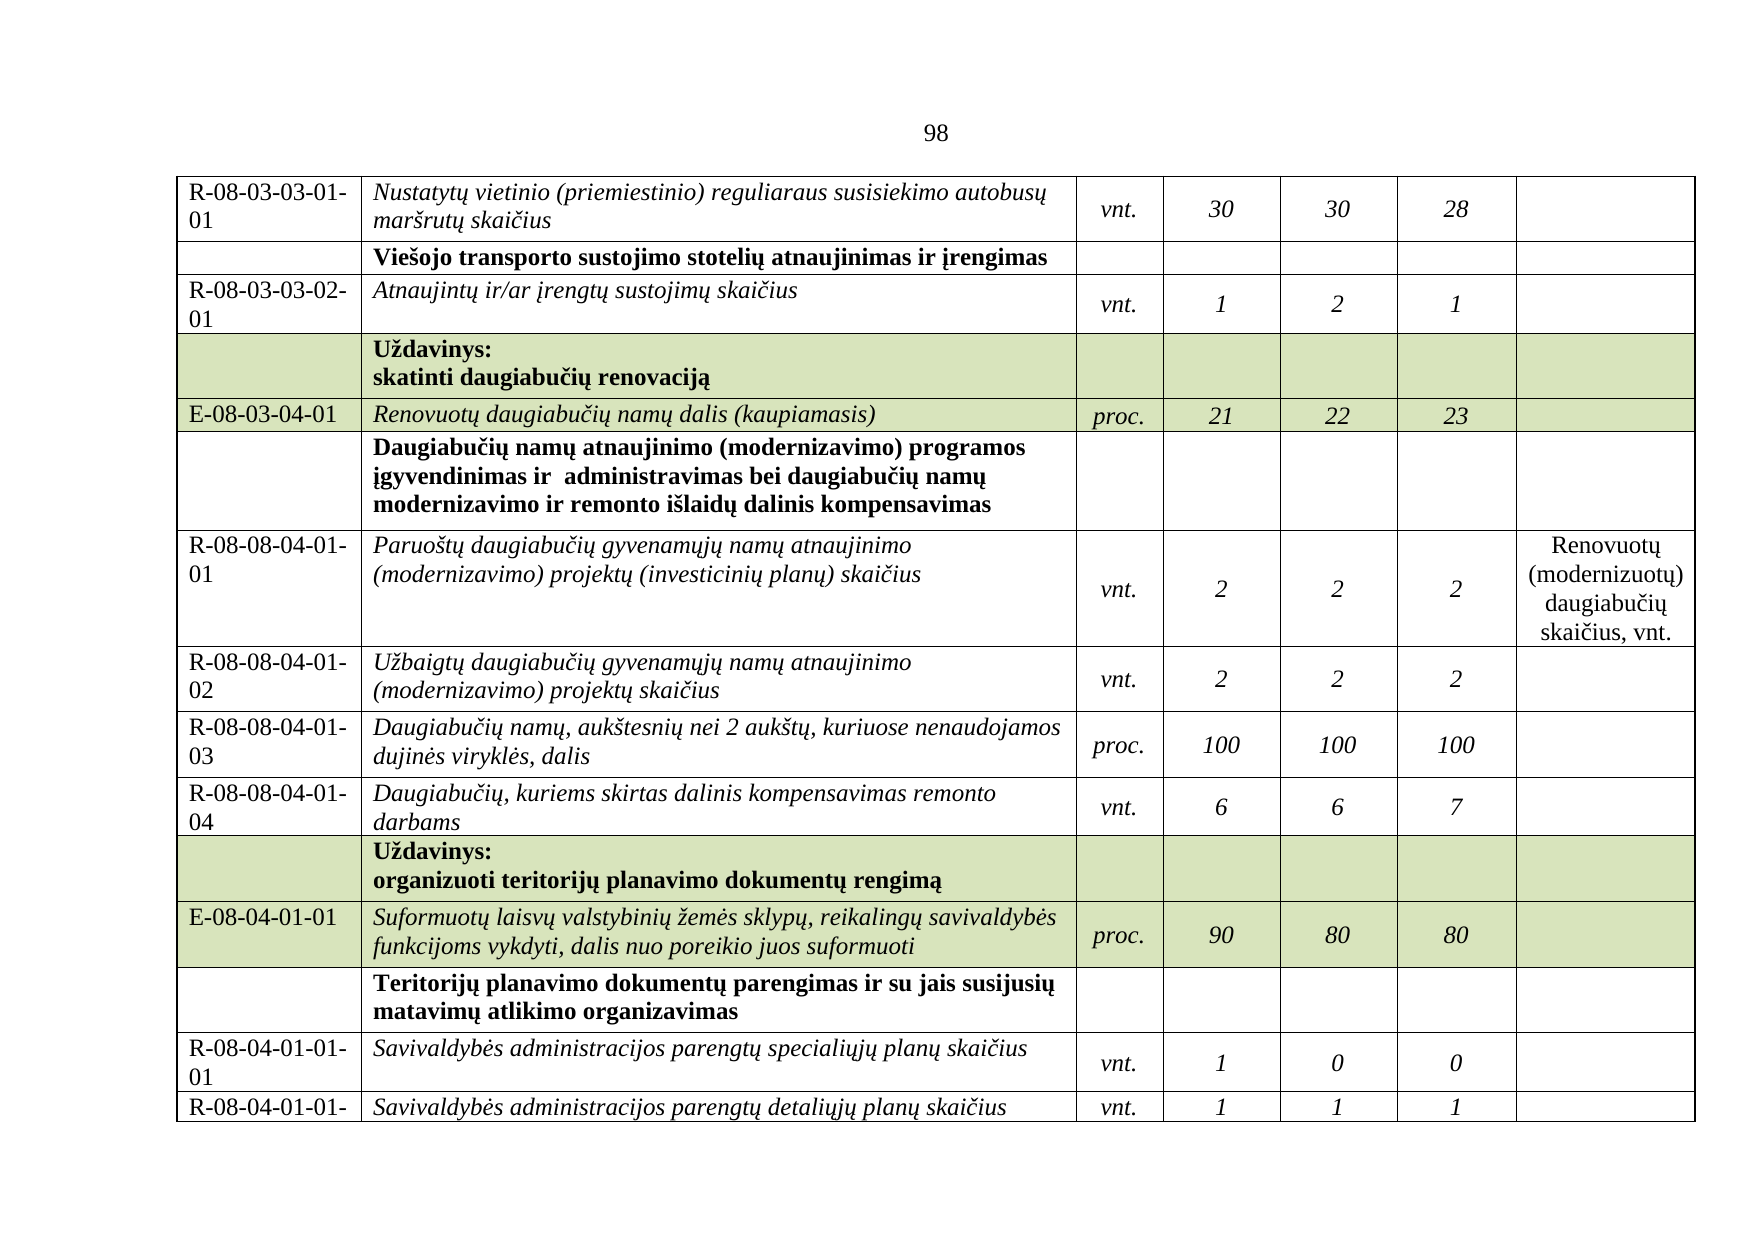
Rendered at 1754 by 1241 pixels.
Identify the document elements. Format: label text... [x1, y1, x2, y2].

table_cell 30 [1164, 177, 1280, 241]
table_cell 28 [1398, 177, 1516, 241]
table_cell 6 [1281, 778, 1397, 835]
table_cell R-08-03-03-02-01 [178, 275, 361, 333]
table_cell 2 [1281, 647, 1397, 711]
table_cell 80 [1281, 902, 1397, 967]
table_cell 100 [1164, 712, 1280, 777]
table_cell R-08-04-01-01-01 [178, 1033, 361, 1091]
table_cell 6 [1164, 778, 1280, 835]
table_cell [1517, 1033, 1694, 1091]
table_cell [1164, 836, 1280, 901]
table_cell 22 [1281, 399, 1397, 431]
table_cell 1 [1164, 1092, 1280, 1121]
table_cell 30 [1281, 177, 1397, 241]
table_cell Daugiabučių namų atnaujinimo (modernizavimo) programos įgyvendinimas ir administravimas bei daugiabučių namų modernizavimo ir remonto išlaidų dalinis kompensavimas [362, 432, 1076, 529]
table_cell [1077, 242, 1163, 274]
table_cell Renovuotų daugiabučių namų dalis (kaupiamasis) [362, 399, 1076, 431]
table_cell [1281, 836, 1397, 901]
table_cell Daugiabučių, kuriems skirtas dalinis kompensavimas remonto darbams [362, 778, 1076, 835]
table_cell R-08-08-04-01-03 [178, 712, 361, 777]
table_cell Renovuotų (modernizuotų) daugiabučių skaičius, vnt. [1517, 531, 1694, 646]
table_cell Uždavinys: skatinti daugiabučių renovaciją [362, 334, 1076, 398]
table_cell proc. [1077, 902, 1163, 967]
table_cell [1281, 334, 1397, 398]
table_cell Suformuotų laisvų valstybinių žemės sklypų, reikalingų savivaldybės funkcijoms vykdyti, dalis nuo poreikio juos suformuoti [362, 902, 1076, 967]
table_cell [1517, 836, 1694, 901]
table_cell [1517, 432, 1694, 529]
table_cell [178, 432, 361, 529]
table_cell 1 [1281, 1092, 1397, 1121]
table_cell vnt. [1077, 1033, 1163, 1091]
table_cell R-08-03-03-01-01 [178, 177, 361, 241]
table_cell R-08-08-04-01-02 [178, 647, 361, 711]
table_cell 2 [1281, 275, 1397, 333]
table_cell [1077, 968, 1163, 1032]
table_cell [1164, 968, 1280, 1032]
table_cell Savivaldybės administracijos parengtų detaliųjų planų skaičius [362, 1092, 1076, 1121]
table_cell [1398, 836, 1516, 901]
table_cell R-08-08-04-01-04 [178, 778, 361, 835]
table_cell [1164, 334, 1280, 398]
table_cell vnt. [1077, 647, 1163, 711]
table_cell [1077, 432, 1163, 529]
table_cell [1281, 432, 1397, 529]
table_cell [1517, 275, 1694, 333]
table_cell 7 [1398, 778, 1516, 835]
table_cell 1 [1164, 275, 1280, 333]
table_cell 2 [1281, 531, 1397, 646]
table_cell Savivaldybės administracijos parengtų specialiųjų planų skaičius [362, 1033, 1076, 1091]
table_cell [1517, 902, 1694, 967]
table_cell [1517, 334, 1694, 398]
table_cell [178, 968, 361, 1032]
table_cell vnt. [1077, 275, 1163, 333]
table_cell [1398, 242, 1516, 274]
table_cell [1517, 968, 1694, 1032]
table_cell [1398, 968, 1516, 1032]
table_cell 23 [1398, 399, 1516, 431]
table_cell [1517, 647, 1694, 711]
table_cell Teritorijų planavimo dokumentų parengimas ir su jais susijusių matavimų atlikimo organizavimas [362, 968, 1076, 1032]
table_cell Viešojo transporto sustojimo stotelių atnaujinimas ir įrengimas [362, 242, 1076, 274]
table_cell [1281, 968, 1397, 1032]
table_cell [1517, 177, 1694, 241]
table_cell 80 [1398, 902, 1516, 967]
table_cell proc. [1077, 399, 1163, 431]
table_cell vnt. [1077, 1092, 1163, 1121]
table_cell R-08-08-04-01-01 [178, 531, 361, 646]
table_cell Uždavinys: organizuoti teritorijų planavimo dokumentų rengimą [362, 836, 1076, 901]
table_cell 21 [1164, 399, 1280, 431]
table_cell E-08-04-01-01 [178, 902, 361, 967]
table_cell [1164, 432, 1280, 529]
table_cell 0 [1398, 1033, 1516, 1091]
table_cell [178, 836, 361, 901]
table_cell E-08-03-04-01 [178, 399, 361, 431]
table_cell vnt. [1077, 177, 1163, 241]
table_cell [1077, 836, 1163, 901]
table_cell [1398, 334, 1516, 398]
table_cell 100 [1281, 712, 1397, 777]
table_cell 2 [1398, 531, 1516, 646]
table_cell Paruoštų daugiabučių gyvenamųjų namų atnaujinimo (modernizavimo) projektų (investicinių planų) skaičius [362, 531, 1076, 646]
table_cell [1517, 712, 1694, 777]
table_cell [1164, 242, 1280, 274]
table_cell Atnaujintų ir/ar įrengtų sustojimų skaičius [362, 275, 1076, 333]
table_cell [178, 334, 361, 398]
table_cell [1077, 334, 1163, 398]
table_cell 1 [1398, 1092, 1516, 1121]
table_cell Nustatytų vietinio (priemiestinio) reguliaraus susisiekimo autobusų maršrutų skaičius [362, 177, 1076, 241]
table_cell [1517, 778, 1694, 835]
table_cell Užbaigtų daugiabučių gyvenamųjų namų atnaujinimo (modernizavimo) projektų skaičius [362, 647, 1076, 711]
table_cell [1517, 1092, 1694, 1121]
table_cell [178, 242, 361, 274]
table_cell 1 [1398, 275, 1516, 333]
table_cell vnt. [1077, 778, 1163, 835]
table_cell vnt. [1077, 531, 1163, 646]
table_cell 1 [1164, 1033, 1280, 1091]
table_cell [1281, 242, 1397, 274]
table_cell Daugiabučių namų, aukštesnių nei 2 aukštų, kuriuose nenaudojamos dujinės viryklės, dalis [362, 712, 1076, 777]
table_cell R-08-04-01-01- [178, 1092, 361, 1121]
table_cell 2 [1398, 647, 1516, 711]
table_cell 2 [1164, 647, 1280, 711]
table_cell [1517, 242, 1694, 274]
table_cell [1517, 399, 1694, 431]
table_cell 2 [1164, 531, 1280, 646]
table_cell [1398, 432, 1516, 529]
table_cell 0 [1281, 1033, 1397, 1091]
table_cell 100 [1398, 712, 1516, 777]
table_cell proc. [1077, 712, 1163, 777]
table_cell 90 [1164, 902, 1280, 967]
